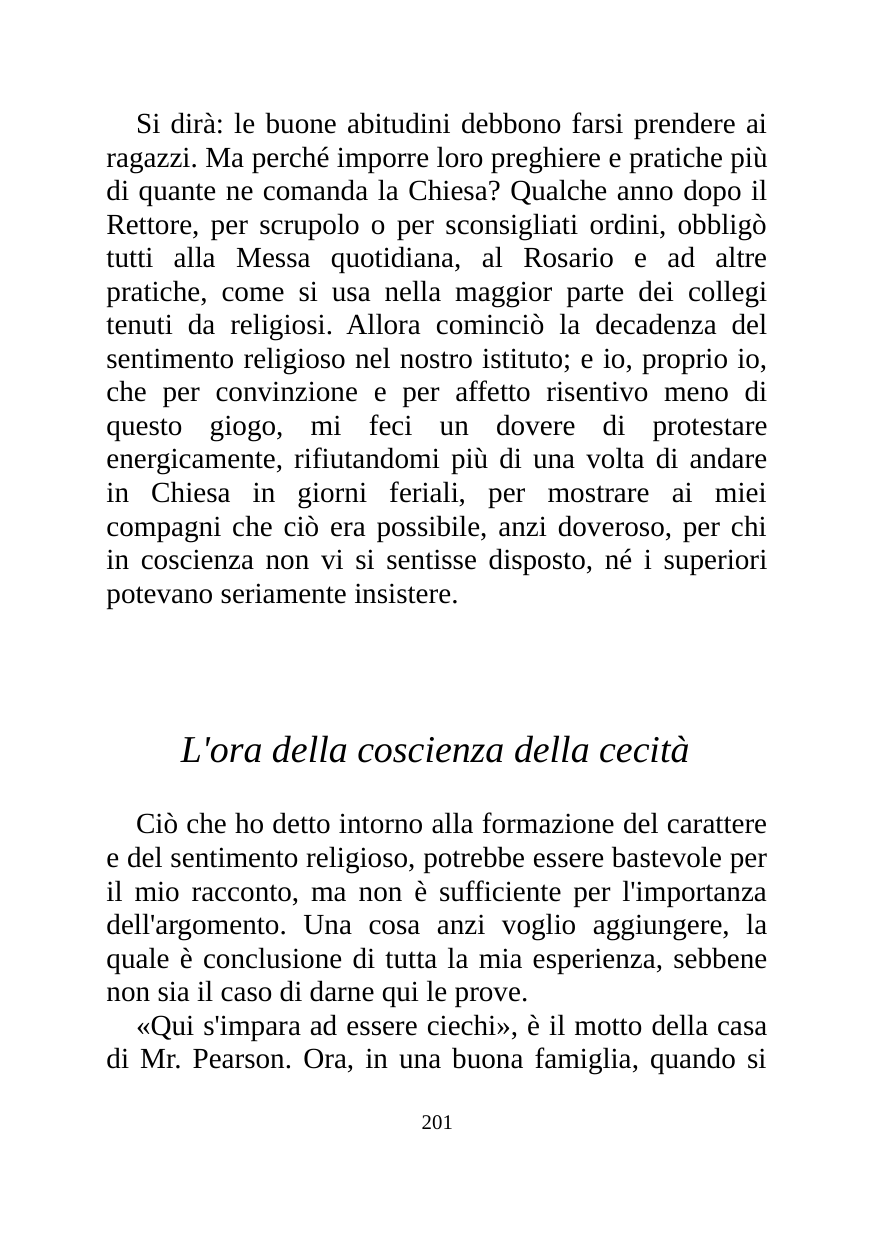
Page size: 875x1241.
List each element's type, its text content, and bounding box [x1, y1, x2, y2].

text «Qui s'impara ad essere ciechi», è il motto della casa di Mr. Pearson. Ora, in una buona famiglia, quando si [106, 1008, 768, 1075]
text Si dirà: le buone abitudini debbono farsi prendere ai ragazzi. Ma perché imporre loro preghiere e pratiche più di quante ne comanda la Chiesa? Qualche anno dopo il Rettore, per scrupolo o per sconsigliati ordini, obbligò tutti alla Messa quotidiana, al Rosario e ad altre pratiche, come si usa nella maggior parte dei collegi tenuti da religiosi. Allora cominciò la decadenza del sentimento religioso nel nostro istituto; e io, proprio io, che per convinzione e per affetto risentivo meno di questo giogo, mi feci un dovere di protestare energicamente, rifiutandomi più di una volta di andare in Chiesa in giorni feriali, per mostrare ai miei compagni che ciò era possibile, anzi doveroso, per chi in coscienza non vi si sentisse disposto, né i superiori potevano seriamente insistere. [106, 106, 768, 609]
subtitle L'ora della coscienza della cecità [106, 727, 768, 771]
text Ciò che ho detto intorno alla formazione del carattere e del sentimento religioso, potrebbe essere bastevole per il mio racconto, ma non è sufficiente per l'importanza dell'argomento. Una cosa anzi voglio aggiungere, la quale è conclusione di tutta la mia esperienza, sebbene non sia il caso di darne qui le prove. [106, 807, 768, 1008]
